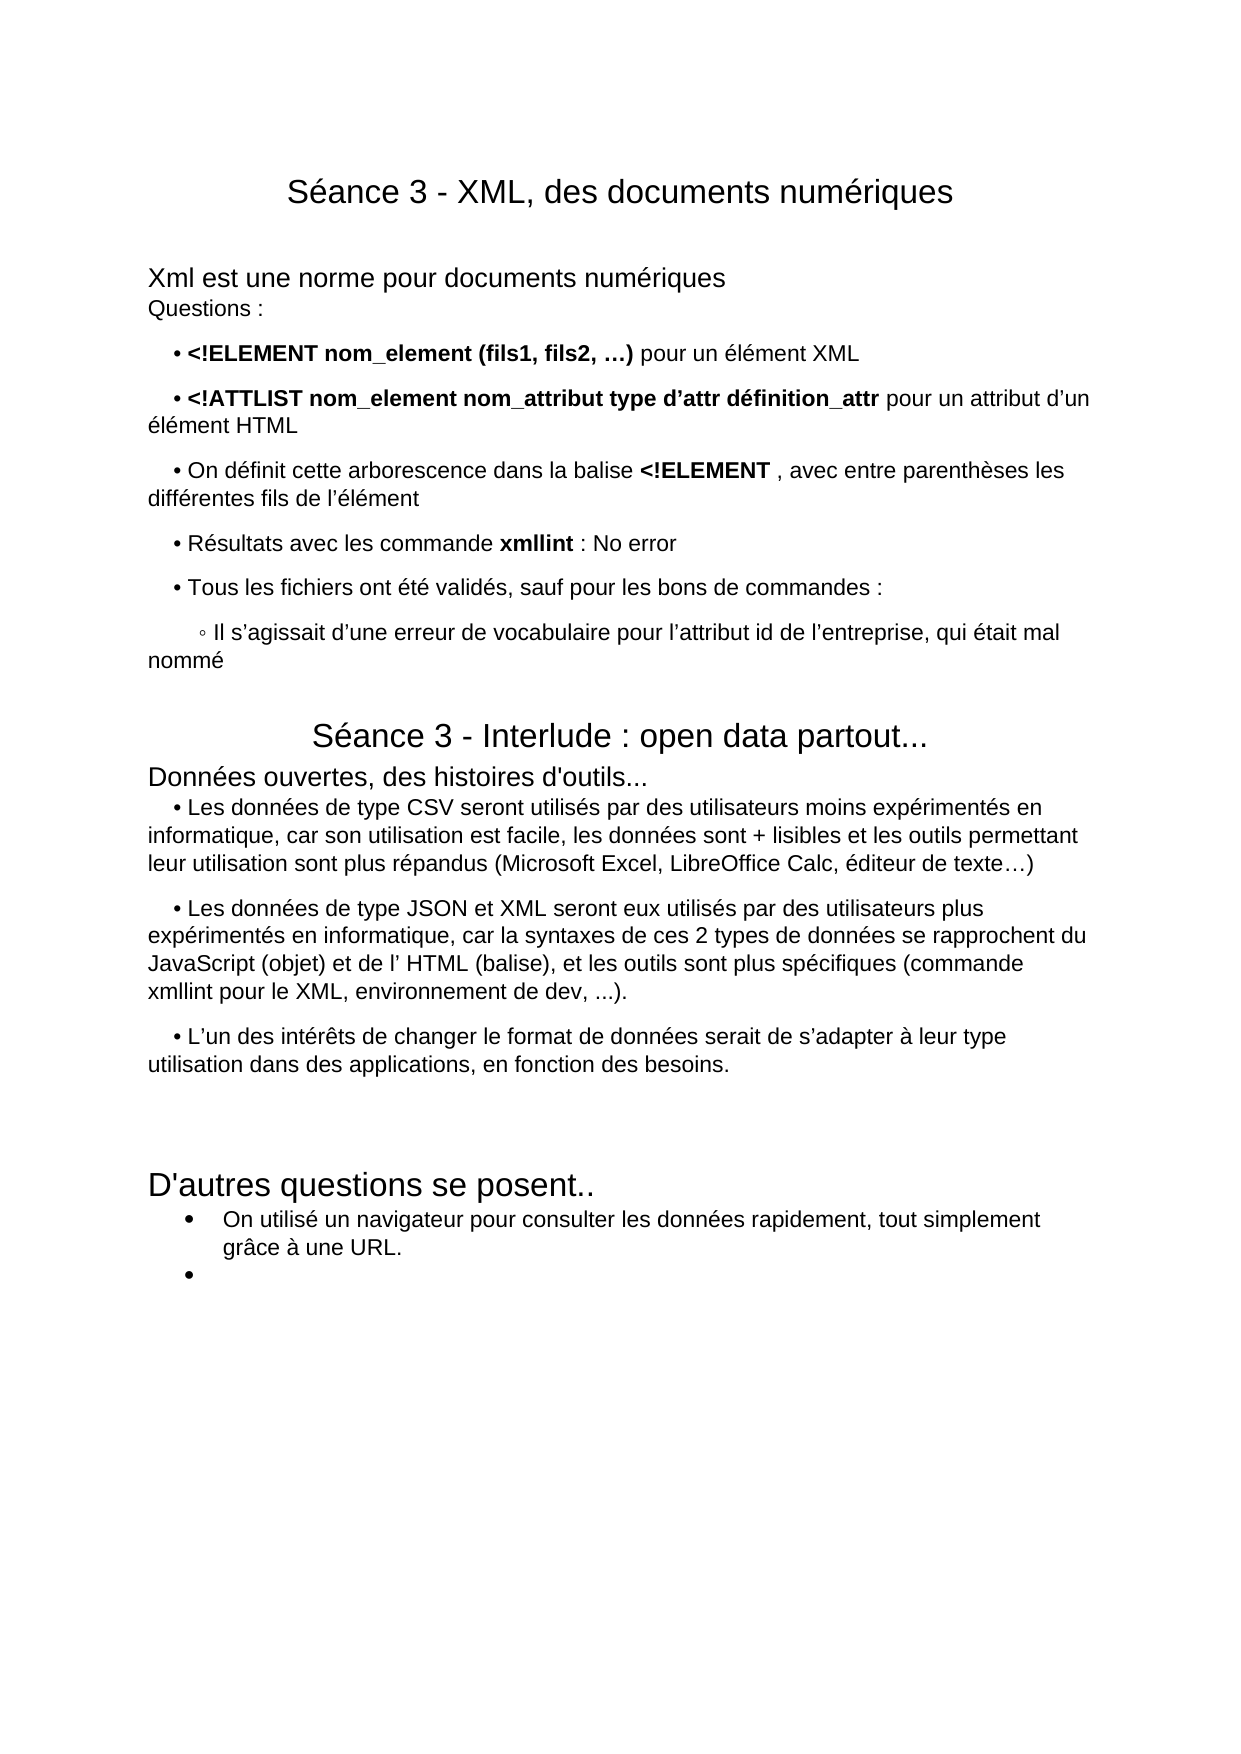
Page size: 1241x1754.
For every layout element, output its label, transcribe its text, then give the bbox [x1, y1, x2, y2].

text ◦ Il s’agissait d’une erreur de vocabulaire pour l’attribut id de l’entreprise, qui était mal nommé [148, 619, 1093, 673]
subtitle D'autres questions se posent.. [148, 1165, 1093, 1203]
text • On définit cette arborescence dans la balise <!ELEMENT , avec entre parenthèses les différentes fils de l’élément [148, 457, 1093, 511]
text • <!ATTLIST nom_element nom_attribut type d’attr définition_attr pour un attribut d’un élément HTML [148, 384, 1093, 439]
text • L’un des intérêts de changer le format de données serait de s’adapter à leur type utilisation dans des applications, en fonction des besoins. [148, 1023, 1093, 1077]
subtitle ﻿Séance 3 - XML, des documents numériques [148, 173, 1093, 211]
list On utilisé un navigateur pour consulter les données rapidement, tout simplement grâce à une URL. [185, 1206, 1093, 1260]
text Questions : [148, 295, 1093, 322]
text • Tous les fichiers ont été validés, sauf pour les bons de commandes : [148, 574, 1093, 600]
text • Résultats avec les commande xmllint : No error [148, 529, 1093, 556]
text • Les données de type CSV seront utilisés par des utilisateurs moins expérimentés en informatique, car son utilisation est facile, les données sont + lisibles et les outils permettant leur utilisation sont plus répandus (Microsoft Excel, LibreOffice Calc, éditeur de texte…) [148, 794, 1093, 876]
subtitle Séance 3 - Interlude : open data partout... [148, 716, 1093, 754]
subtitle Données ouvertes, des histoires d'outils... [148, 761, 1093, 792]
subtitle Xml est une norme pour documents numériques [148, 262, 1093, 293]
text • <!ELEMENT nom_element (fils1, fils2, …) pour un élément XML [148, 340, 1093, 366]
text • Les données de type JSON et XML seront eux utilisés par des utilisateurs plus expérimentés en informatique, car la syntaxes de ces 2 types de données se rapprochent du JavaScript (objet) et de l’ HTML (balise), et les outils sont plus spécifiques (commande xmllint pour le XML, environnement de dev, ...). [148, 894, 1093, 1005]
